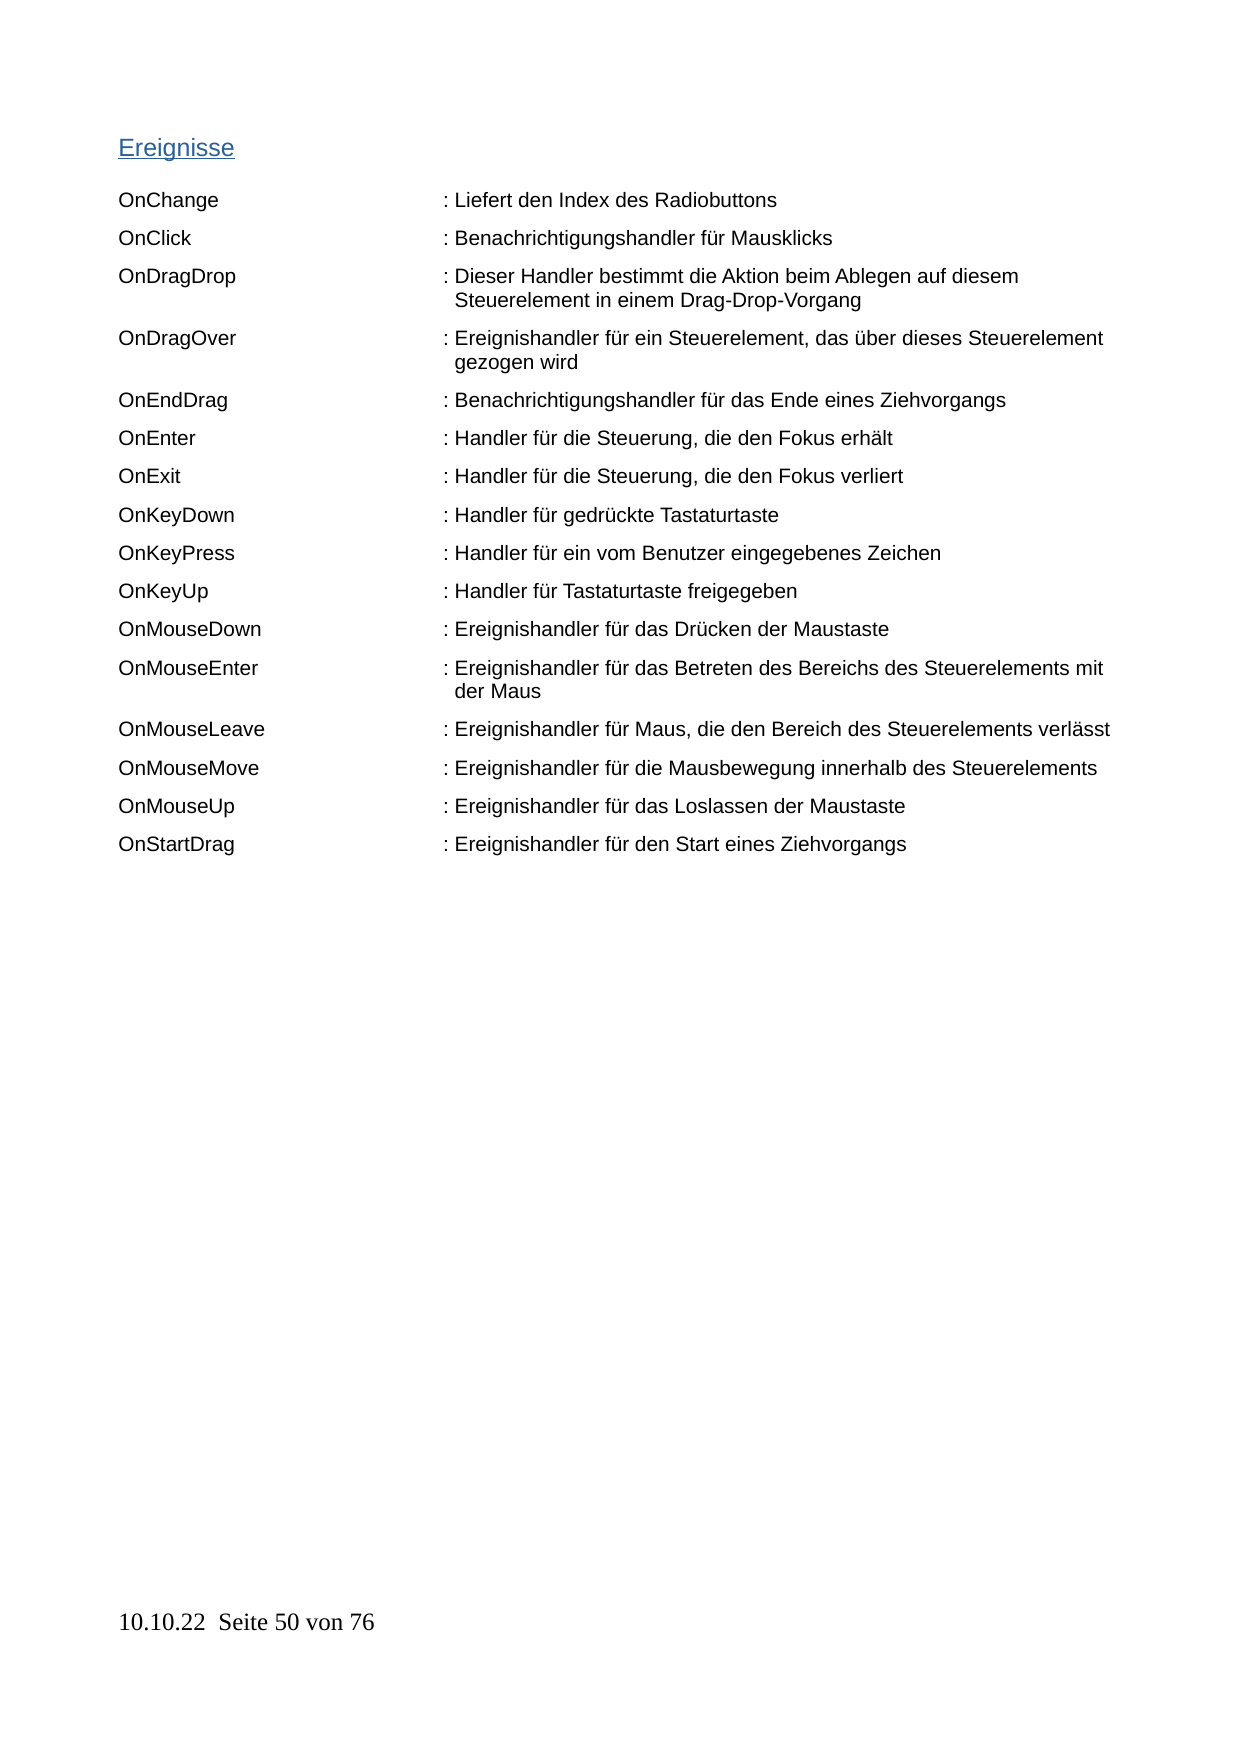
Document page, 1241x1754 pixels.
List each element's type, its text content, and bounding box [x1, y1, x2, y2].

text OnChange : Liefert den Index des Radiobuttons [118, 188, 1122, 212]
text OnMouseLeave : Ereignishandler für Maus, die den Bereich des Steuerelements verlässt [118, 718, 1122, 742]
text OnKeyDown : Handler für gedrückte Tastaturtaste [118, 503, 1122, 527]
text OnMouseUp : Ereignishandler für das Loslassen der Maustaste [118, 794, 1122, 818]
text OnClick : Benachrichtigungshandler für Mausklicks [118, 227, 1122, 250]
text OnDragOver : Ereignishandler für ein Steuerelement, das über dieses Steuerelement gezogen wird [118, 327, 1122, 374]
text OnMouseDown : Ereignishandler für das Drücken der Maustaste [118, 618, 1122, 642]
text OnMouseEnter : Ereignishandler für das Betreten des Bereichs des Steuerelements mit der Maus [118, 656, 1122, 703]
text OnKeyUp : Handler für Tastaturtaste freigegeben [118, 580, 1122, 603]
subtitle Ereignisse [118, 133, 1122, 161]
text OnStartDrag : Ereignishandler für den Start eines Ziehvorgangs [118, 833, 1122, 856]
text OnDragDrop : Dieser Handler bestimmt die Aktion beim Ablegen auf diesem Steuerelement in einem Drag-Drop-Vorgang [118, 265, 1122, 312]
text OnKeyPress : Handler für ein vom Benutzer eingegebenes Zeichen [118, 541, 1122, 565]
text OnEndDrag : Benachrichtigungshandler für das Ende eines Ziehvorgangs [118, 388, 1122, 412]
text OnEnter : Handler für die Steuerung, die den Fokus erhält [118, 427, 1122, 450]
text OnExit : Handler für die Steuerung, die den Fokus verliert [118, 465, 1122, 489]
text OnMouseMove : Ereignishandler für die Mausbewegung innerhalb des Steuerelements [118, 756, 1122, 780]
